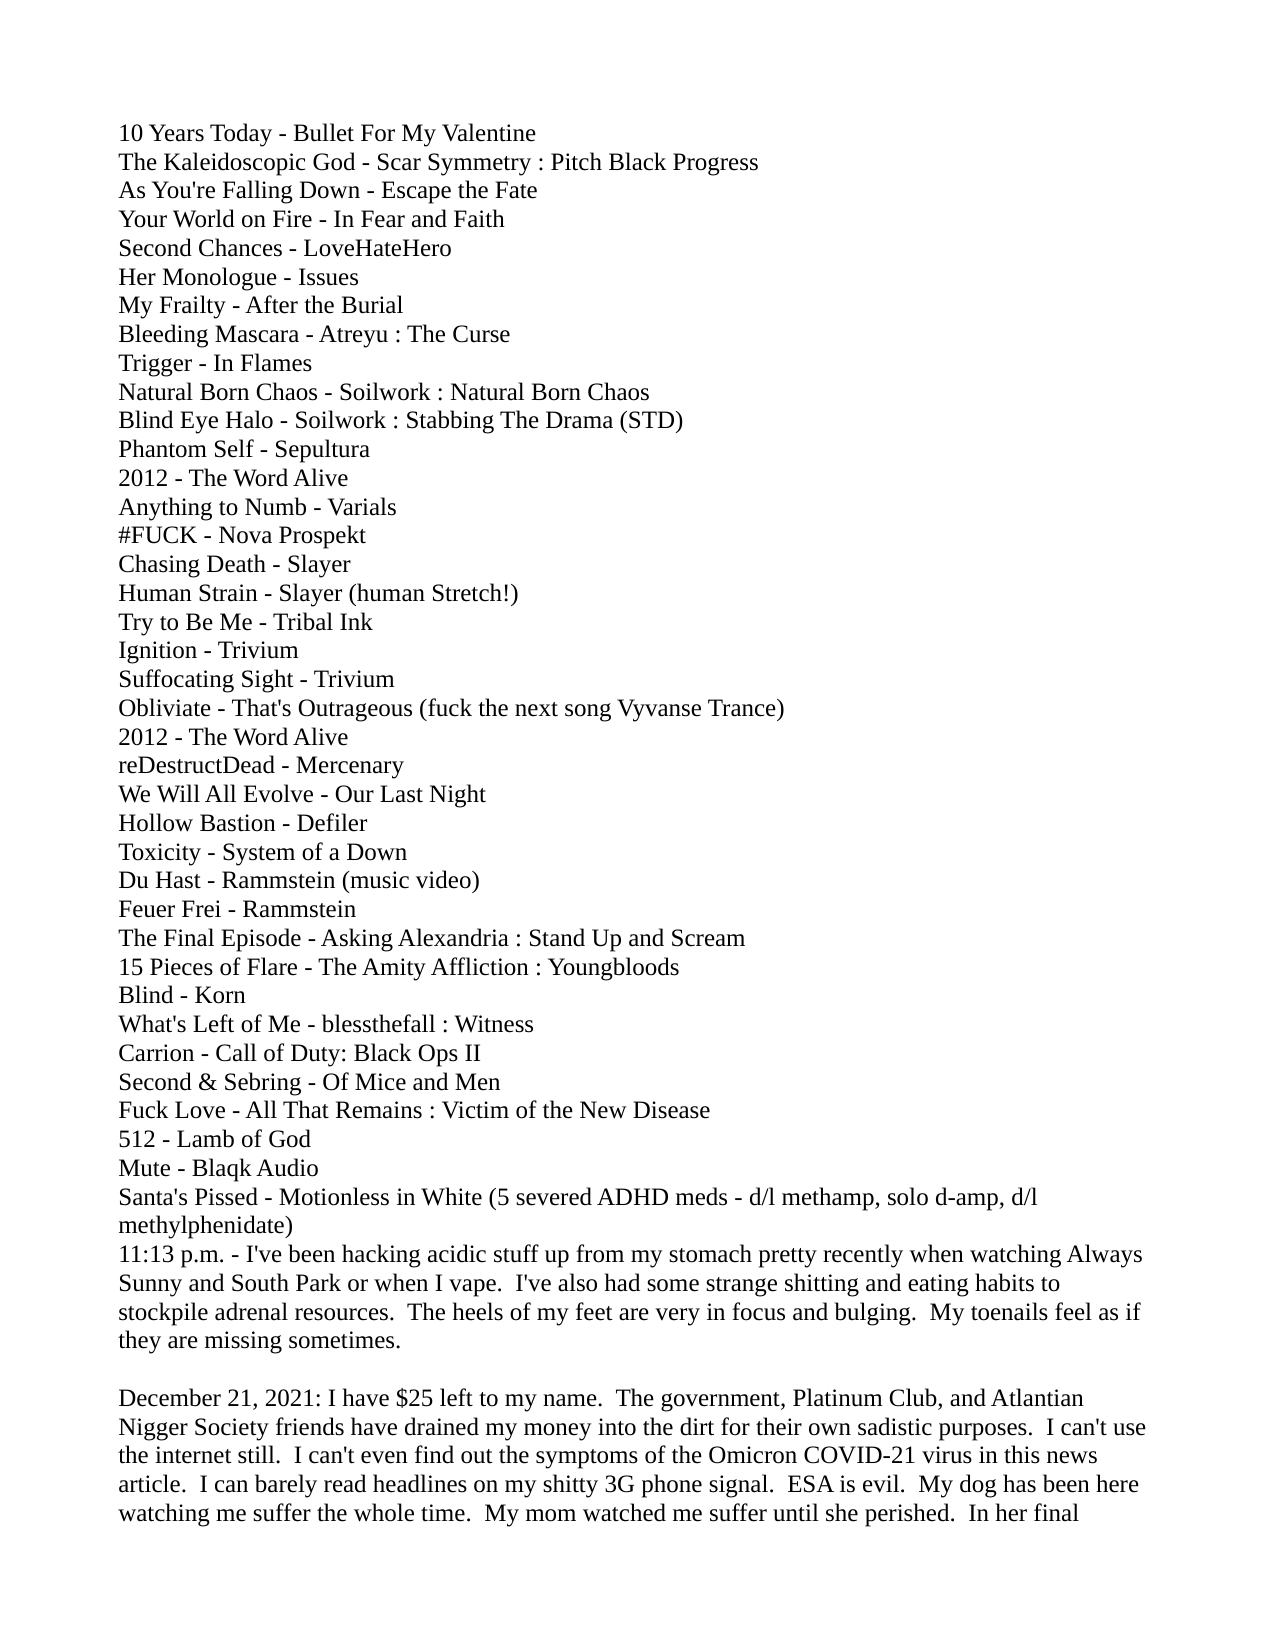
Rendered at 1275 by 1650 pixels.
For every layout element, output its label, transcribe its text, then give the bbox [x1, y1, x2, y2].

text Anything to Numb - Varials [118, 492, 1157, 521]
text Du Hast - Rammstein (music video) [118, 866, 1157, 894]
text Try to Be Me - Tribal Ink [118, 607, 1157, 636]
text Her Monologue - Issues [118, 262, 1157, 291]
text Second & Sebring - Of Mice and Men [118, 1067, 1157, 1096]
text 15 Pieces of Flare - The Amity Affliction : Youngbloods [118, 952, 1157, 981]
text Blind Eye Halo - Soilwork : Stabbing The Drama (STD) [118, 406, 1157, 434]
text Chasing Death - Slayer [118, 549, 1157, 578]
text Second Chances - LoveHateHero [118, 233, 1157, 262]
text Toxicity - System of a Down [118, 837, 1157, 866]
text What's Left of Me - blessthefall : Witness [118, 1009, 1157, 1038]
text #FUCK - Nova Prospekt [118, 521, 1157, 549]
text Your World on Fire - In Fear and Faith [118, 204, 1157, 233]
text Feuer Frei - Rammstein [118, 894, 1157, 923]
text 10 Years Today - Bullet For My Valentine [118, 118, 1157, 147]
text We Will All Evolve - Our Last Night [118, 779, 1157, 808]
text Fuck Love - All That Remains : Victim of the New Disease [118, 1096, 1157, 1124]
text 2012 - The Word Alive [118, 722, 1157, 751]
text Mute - Blaqk Audio [118, 1153, 1157, 1182]
text Blind - Korn [118, 981, 1157, 1009]
text Obliviate - That's Outrageous (fuck the next song Vyvanse Trance) [118, 693, 1157, 722]
text reDestructDead - Mercenary [118, 751, 1157, 779]
text Suffocating Sight - Trivium [118, 664, 1157, 693]
text 11:13 p.m. - I've been hacking acidic stuff up from my stomach pretty recently when watching Always Sunny and South Park or when I vape. I've also had some strange shitting and eating habits to stockpile adrenal resources. The heels of my feet are very in focus and bulging. My toenails feel as if they are missing sometimes. [118, 1239, 1157, 1354]
text Human Strain - Slayer (human Stretch!) [118, 578, 1157, 607]
text 512 - Lamb of God [118, 1124, 1157, 1153]
text The Kaleidoscopic God - Scar Symmetry : Pitch Black Progress [118, 147, 1157, 176]
text As You're Falling Down - Escape the Fate [118, 176, 1157, 204]
text Carrion - Call of Duty: Black Ops II [118, 1038, 1157, 1067]
text Ignition - Trivium [118, 636, 1157, 664]
text The Final Episode - Asking Alexandria : Stand Up and Scream [118, 923, 1157, 952]
text Natural Born Chaos - Soilwork : Natural Born Chaos [118, 377, 1157, 406]
text December 21, 2021: I have $25 left to my name. The government, Platinum Club, and Atlantian Nigger Society friends have drained my money into the dirt for their own sadistic purposes. I can't use the internet still. I can't even find out the symptoms of the Omicron COVID-21 virus in this news article. I can barely read headlines on my shitty 3G phone signal. ESA is evil. My dog has been here watching me suffer the whole time. My mom watched me suffer until she perished. In her final [118, 1383, 1157, 1527]
text My Frailty - After the Burial [118, 291, 1157, 319]
text Trigger - In Flames [118, 348, 1157, 377]
text Hollow Bastion - Defiler [118, 808, 1157, 837]
text Phantom Self - Sepultura [118, 434, 1157, 463]
text Bleeding Mascara - Atreyu : The Curse [118, 319, 1157, 348]
text 2012 - The Word Alive [118, 463, 1157, 492]
text Santa's Pissed - Motionless in White (5 severed ADHD meds - d/l methamp, solo d-amp, d/l methylphenidate) [118, 1182, 1157, 1239]
